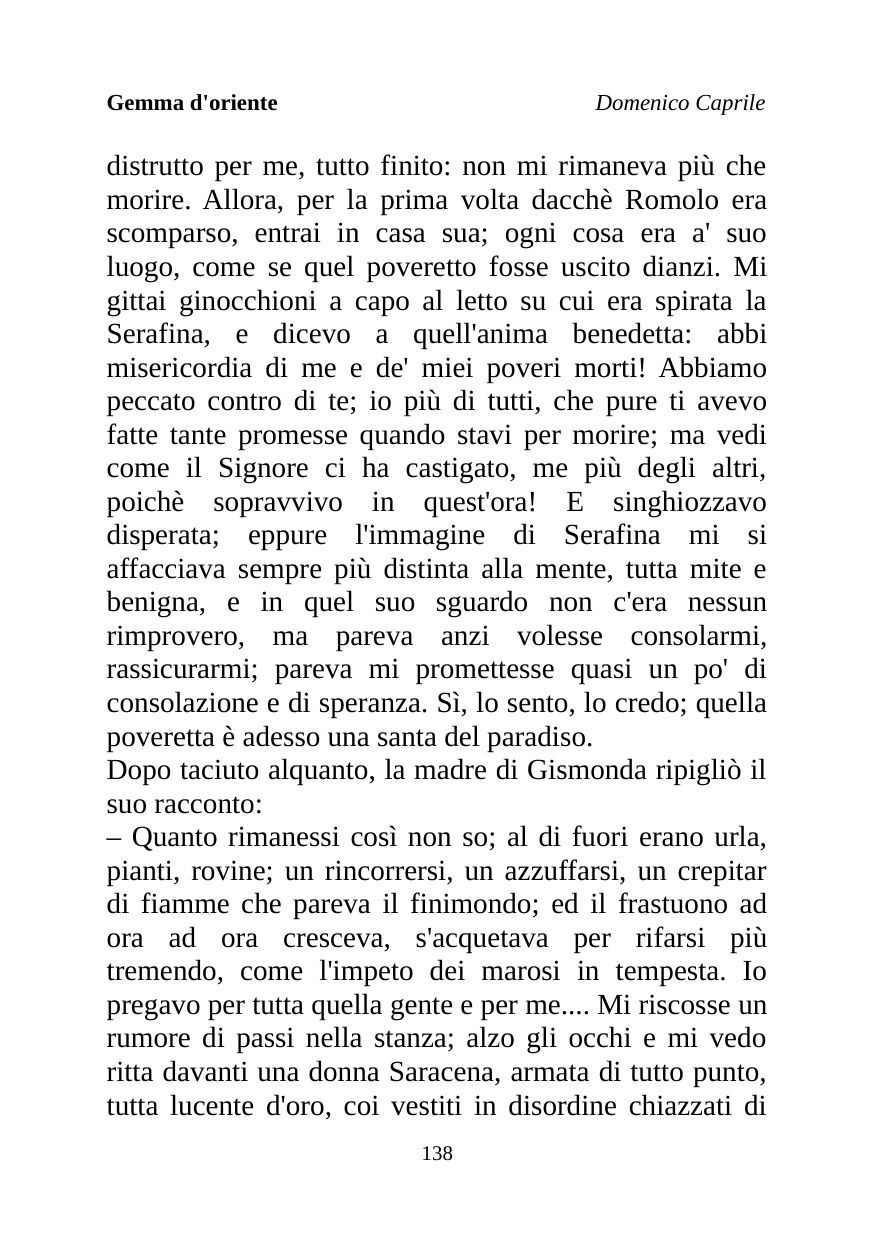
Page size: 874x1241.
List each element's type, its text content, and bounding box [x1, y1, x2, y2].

text Dopo taciuto alquanto, la madre di Gismonda ripigliò il suo racconto: [106, 752, 768, 819]
text distrutto per me, tutto finito: non mi rimaneva più che morire. Allora, per la prima volta dacchè Romolo era scomparso, entrai in casa sua; ogni cosa era a' suo luogo, come se quel poveretto fosse uscito dianzi. Mi gittai ginocchioni a capo al letto su cui era spirata la Serafina, e dicevo a quell'anima benedetta: abbi misericordia di me e de' miei poveri morti! Abbiamo peccato contro di te; io più di tutti, che pure ti avevo fatte tante promesse quando stavi per morire; ma vedi come il Signore ci ha castigato, me più degli altri, poichè sopravvivo in quest'ora! E singhiozzavo disperata; eppure l'immagine di Serafina mi si affacciava sempre più distinta alla mente, tutta mite e benigna, e in quel suo sguardo non c'era nessun rimprovero, ma pareva anzi volesse consolarmi, rassicurarmi; pareva mi promettesse quasi un po' di consolazione e di speranza. Sì, lo sento, lo credo; quella poveretta è adesso una santa del paradiso. [106, 148, 768, 752]
text – Quanto rimanessi così non so; al di fuori erano urla, pianti, rovine; un rincorrersi, un azzuffarsi, un crepitar di fiamme che pareva il finimondo; ed il frastuono ad ora ad ora cresceva, s'acquetava per rifarsi più tremendo, come l'impeto dei marosi in tempesta. Io pregavo per tutta quella gente e per me.... Mi riscosse un rumore di passi nella stanza; alzo gli occhi e mi vedo ritta davanti una donna Saracena, armata di tutto punto, tutta lucente d'oro, coi vestiti in disordine chiazzati di [106, 819, 768, 1121]
